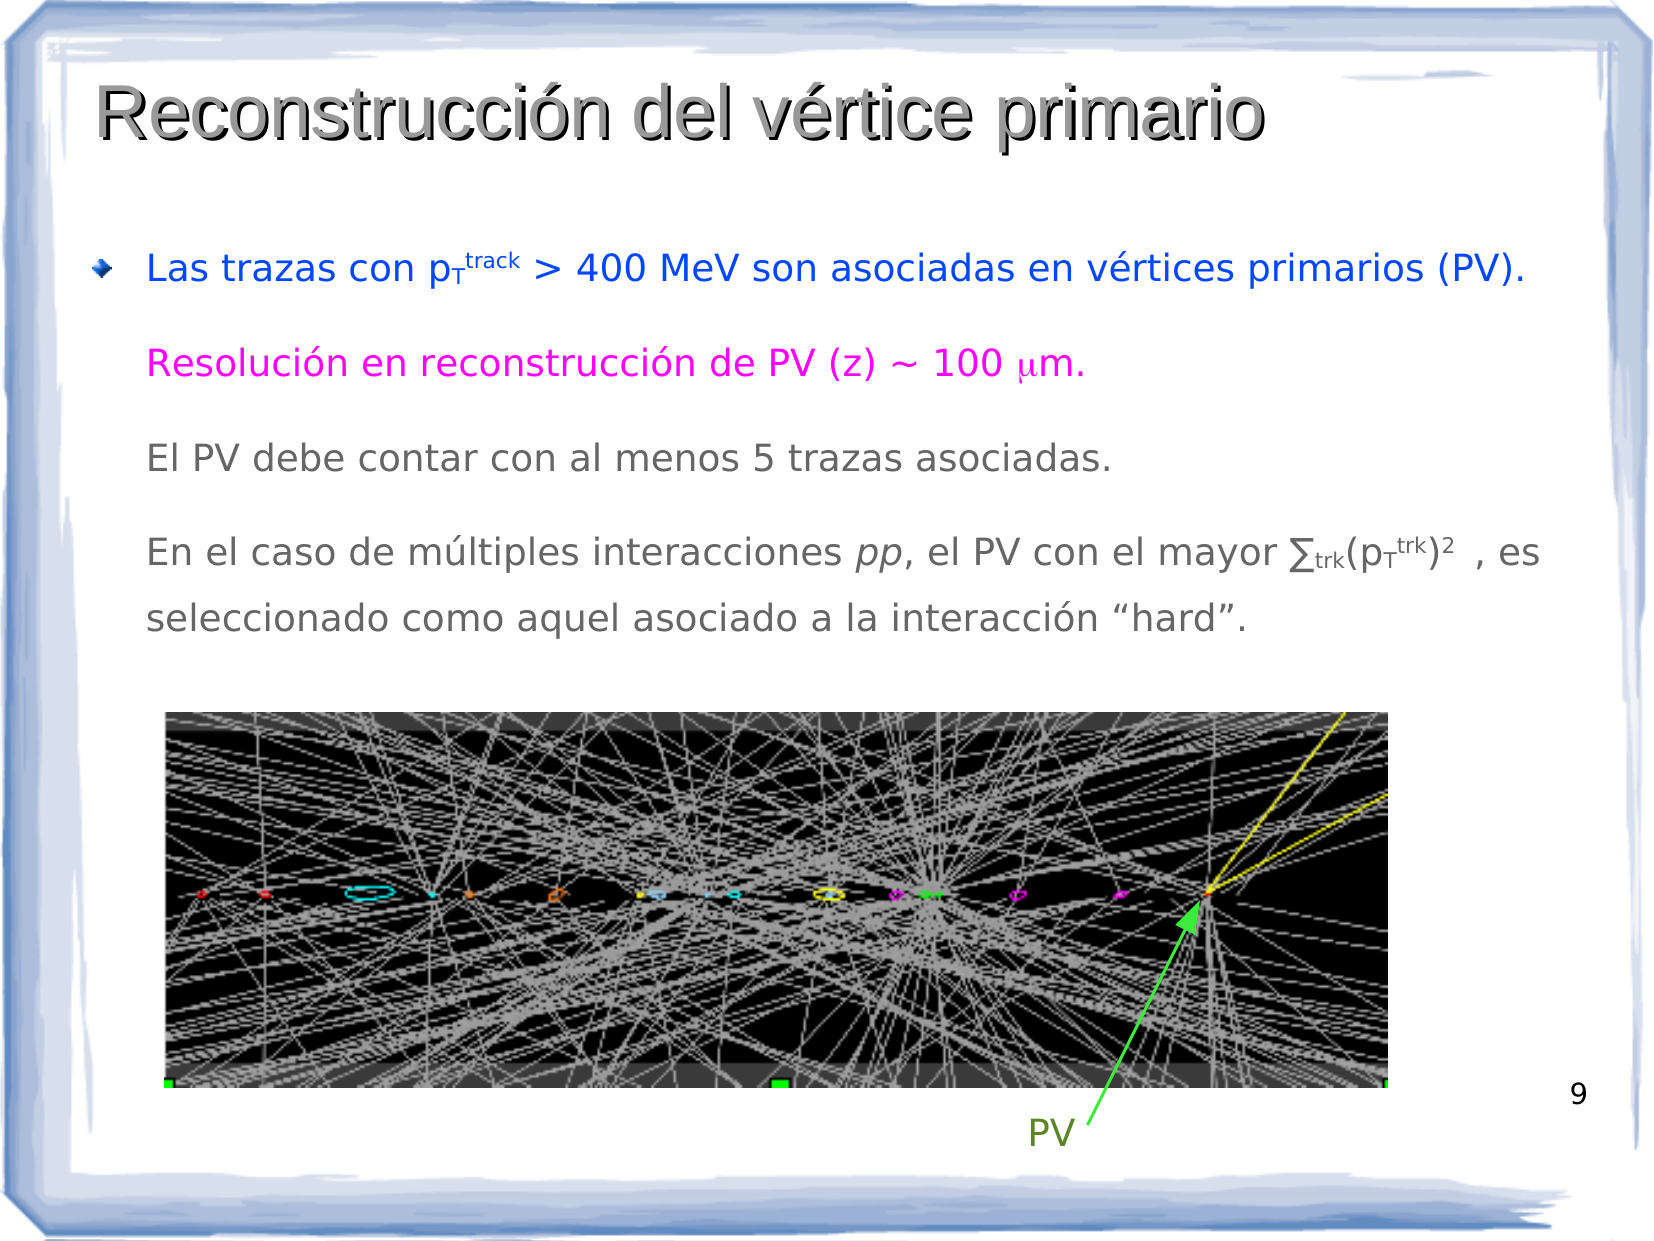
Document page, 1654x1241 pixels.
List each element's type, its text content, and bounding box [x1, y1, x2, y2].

list Las trazas con pTtrack > 400 MeV son asociadas en vértices primarios (PV). Resolución en reconstrucción de PV (z) ~ 100 mm. El PV debe contar con al menos 5 trazas asociadas. En el caso de múltiples interacciones pp, el PV con el mayor ∑trk(pTtrk)2 , es seleccionado como aquel asociado a la interacción “hard”. [75, 225, 1582, 660]
picture [0, 0, 1654, 1241]
text_box PV [1012, 1104, 1238, 1163]
title Reconstrucción del vértice primario [73, 31, 1374, 192]
